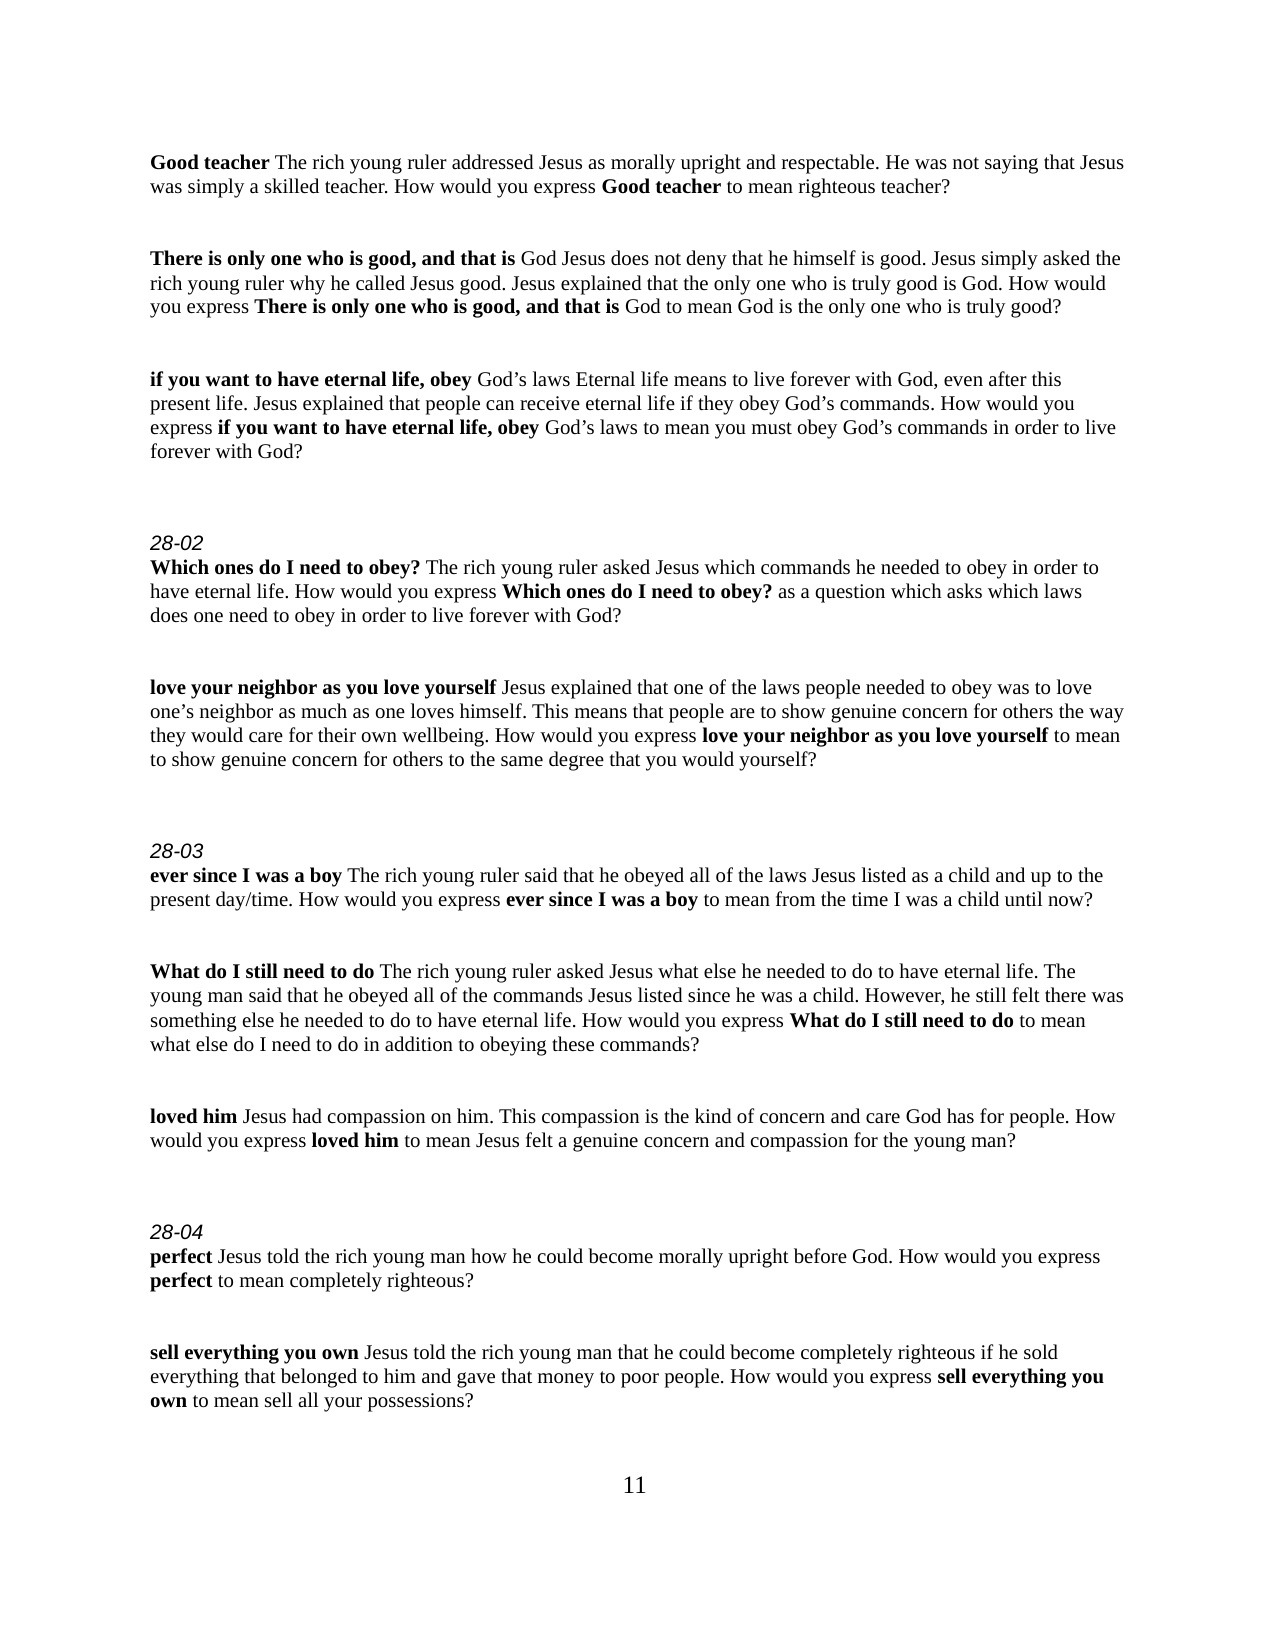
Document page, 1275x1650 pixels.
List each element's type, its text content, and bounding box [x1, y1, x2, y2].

text love your neighbor as you love yourself Jesus explained that one of the laws people needed to obey was to love one’s neighbor as much as one loves himself. This means that people are to show genuine concern for others the way they would care for their own wellbeing. How would you express love your neighbor as you love yourself to mean to show genuine concern for others to the same degree that you would yourself? [150, 675, 1125, 771]
text loved him Jesus had compassion on him. This compassion is the kind of concern and care God has for people. How would you express loved him to mean Jesus felt a genuine concern and compassion for the young man? [150, 1104, 1125, 1152]
text sell everything you own Jesus told the rich young man that he could become completely righteous if he sold everything that belonged to him and gave that money to poor people. How would you express sell everything you own to mean sell all your possessions? [150, 1340, 1125, 1412]
subtitle 28-02 [150, 531, 1125, 555]
text if you want to have eternal life, obey God’s laws Eternal life means to live forever with God, even after this present life. Jesus explained that people can receive eternal life if they obey God’s commands. How would you express if you want to have eternal life, obey God’s laws to mean you must obey God’s commands in order to live forever with God? [150, 367, 1125, 463]
text perfect Jesus told the rich young man how he could become morally upright before God. How would you express perfect to mean completely righteous? [150, 1244, 1125, 1292]
text ever since I was a boy The rich young ruler said that he obeyed all of the laws Jesus listed as a child and up to the present day/time. How would you express ever since I was a boy to mean from the time I was a child until now? [150, 863, 1125, 911]
text What do I still need to do The rich young ruler asked Jesus what else he needed to do to have eternal life. The young man said that he obeyed all of the commands Jesus listed since he was a child. However, he still felt there was something else he needed to do to have eternal life. How would you express What do I still need to do to mean what else do I need to do in addition to obeying these commands? [150, 959, 1125, 1056]
text There is only one who is good, and that is God Jesus does not deny that he himself is good. Jesus simply asked the rich young ruler why he called Jesus good. Jesus explained that the only one who is truly good is God. How would you express There is only one who is good, and that is God to mean God is the only one who is truly good? [150, 246, 1125, 318]
text Good teacher The rich young ruler addressed Jesus as morally upright and respectable. He was not saying that Jesus was simply a skilled teacher. How would you express Good teacher to mean righteous teacher? [150, 150, 1125, 198]
subtitle 28-03 [150, 839, 1125, 863]
text Which ones do I need to obey? The rich young ruler asked Jesus which commands he needed to obey in order to have eternal life. How would you express Which ones do I need to obey? as a question which asks which laws does one need to obey in order to live forever with God? [150, 555, 1125, 627]
subtitle 28-04 [150, 1220, 1125, 1244]
